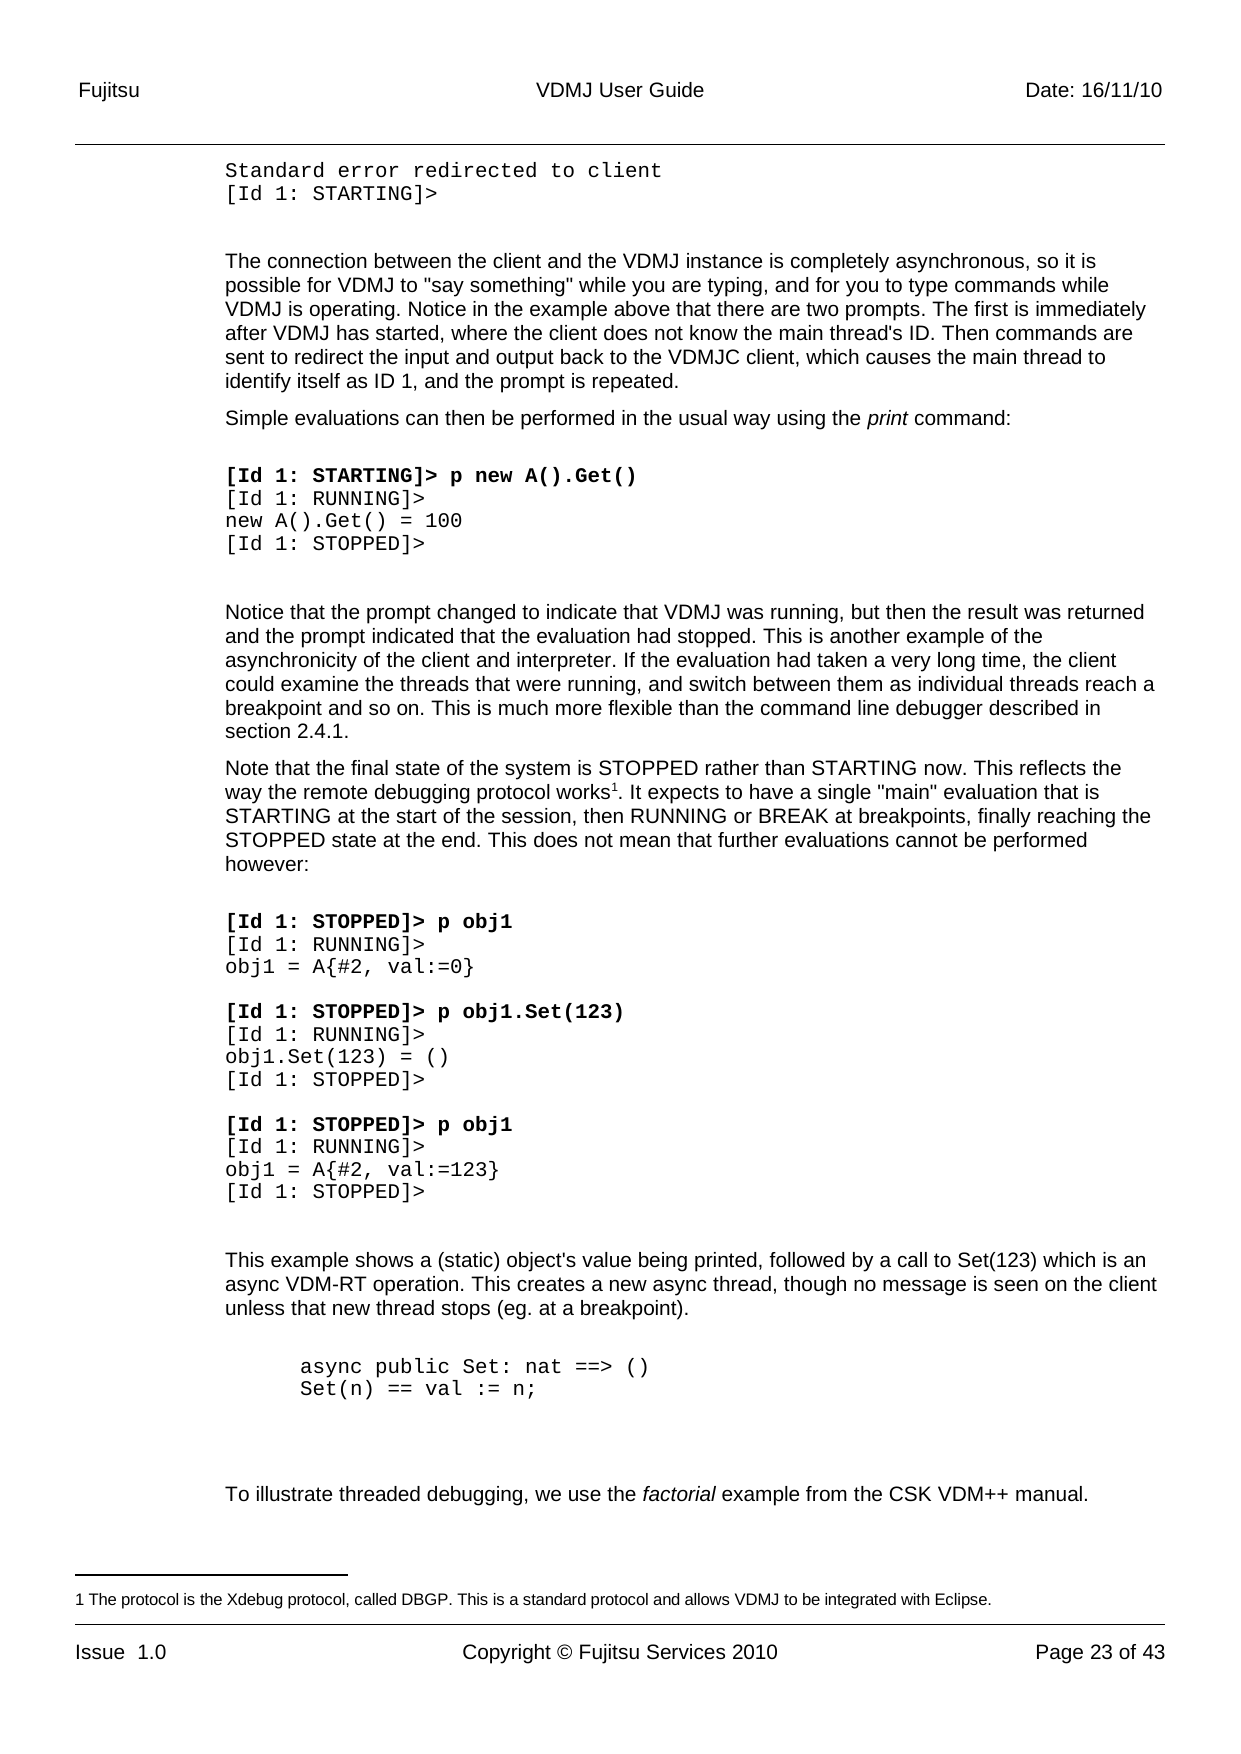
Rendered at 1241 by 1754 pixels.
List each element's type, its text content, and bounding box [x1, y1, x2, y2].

text [Id 1: STOPPED]> p obj1 [225, 1113, 1165, 1136]
text obj1 = A{#2, val:=123} [225, 1158, 1165, 1181]
text obj1 = A{#2, val:=0} [225, 956, 1165, 978]
text Standard error redirected to client [225, 160, 1165, 182]
text async public Set: nat ==> () [225, 1355, 1165, 1378]
text [Id 1: RUNNING]> [225, 487, 1165, 510]
text [Id 1: STOPPED]> [225, 532, 1165, 555]
text [Id 1: RUNNING]> [225, 1023, 1165, 1046]
text [Id 1: RUNNING]> [225, 933, 1165, 956]
text The connection between the client and the VDMJ instance is completely asynchronous, so it is possible for VDMJ to "say something" while you are typing, and for you to type commands while VDMJ is operating. Notice in the example above that there are two prompts. The first is immediately after VDMJ has started, where the client does not know the main thread's ID. Then commands are sent to redirect the input and output back to the VDMJC client, which causes the main thread to identify itself as ID 1, and the prompt is repeated. [225, 250, 1165, 393]
text The protocol is the Xdebug protocol, called DBGP. This is a standard protocol and allows VDMJ to be integrated with Eclipse. [75, 1590, 1165, 1609]
text This example shows a (static) object's value being printed, followed by a call to Set(123) which is an async VDM-RT operation. This creates a new async thread, though no message is seen on the client unless that new thread stops (eg. at a breakpoint). [225, 1248, 1165, 1320]
text [Id 1: STOPPED]> [225, 1181, 1165, 1203]
text Note that the final state of the system is STOPPED rather than STARTING now. This reflects the way the remote debugging protocol works. It expects to have a single "main" evaluation that is STARTING at the start of the session, then RUNNING or BREAK at breakpoints, finally reaching the STOPPED state at the end. This does not mean that further evaluations cannot be performed however: [225, 756, 1165, 876]
text [Id 1: STOPPED]> p obj1 [225, 911, 1165, 933]
text [Id 1: STOPPED]> p obj1.Set(123) [225, 1001, 1165, 1023]
text [Id 1: STOPPED]> [225, 1068, 1165, 1091]
text To illustrate threaded debugging, we use the factorial example from the CSK VDM++ manual. [225, 1482, 1165, 1506]
text [Id 1: STARTING]> [225, 182, 1165, 205]
text new A().Get() = 100 [225, 510, 1165, 532]
text obj1.Set(123) = () [225, 1046, 1165, 1068]
text [Id 1: STARTING]> p new A().Get() [225, 465, 1165, 487]
text Set(n) == val := n; [225, 1378, 1165, 1400]
text Simple evaluations can then be performed in the usual way using the print command: [225, 406, 1165, 430]
text [Id 1: RUNNING]> [225, 1136, 1165, 1158]
text Notice that the prompt changed to indicate that VDMJ was running, but then the result was returned and the prompt indicated that the evaluation had stopped. This is another example of the asynchronicity of the client and interpreter. If the evaluation had taken a very long time, the client could examine the threads that were running, and switch between them as individual threads reach a breakpoint and so on. This is much more flexible than the command line debugger described in section 2.4.1. [225, 600, 1165, 744]
